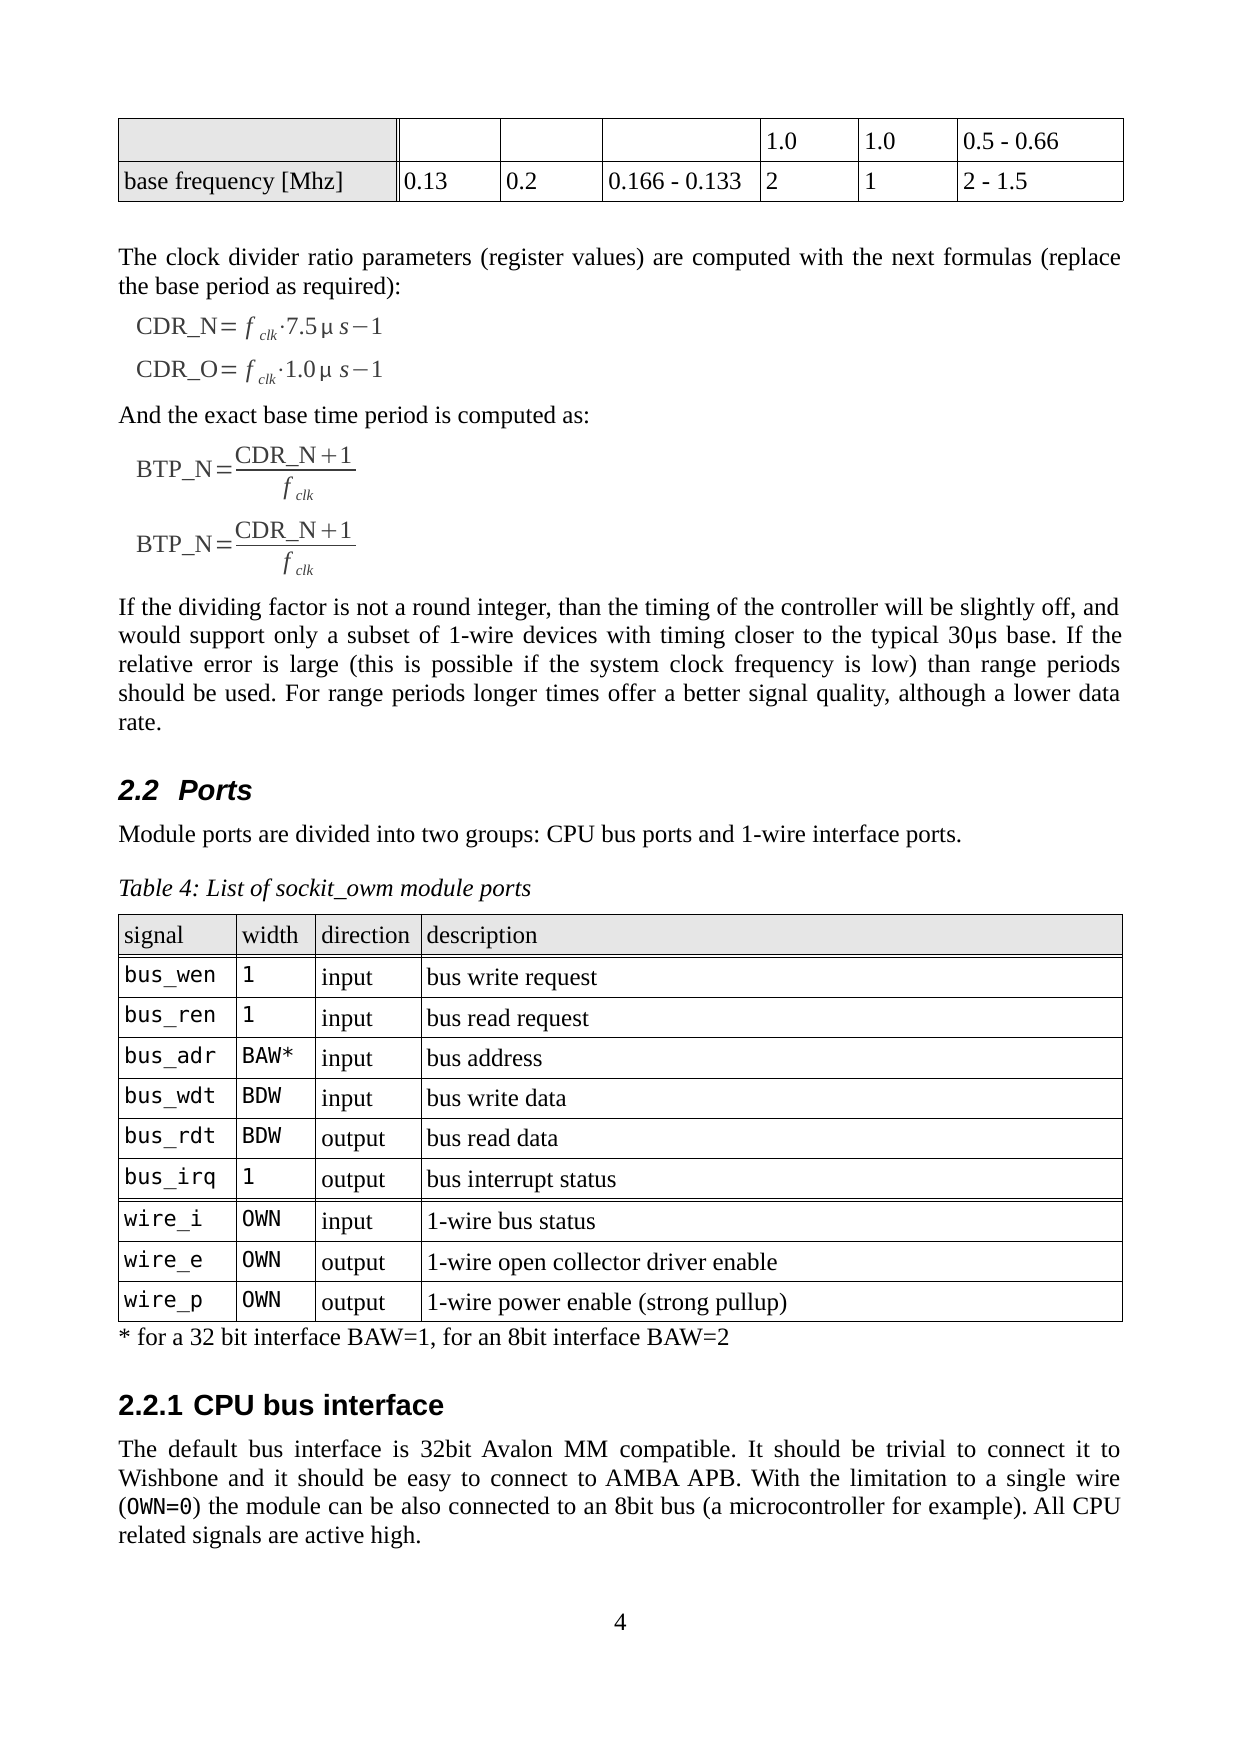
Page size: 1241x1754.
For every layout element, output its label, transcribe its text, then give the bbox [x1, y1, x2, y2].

table_cell bus_wdt [119, 1079, 236, 1118]
table_header direction [316, 915, 421, 954]
text Table 4: List of sockit_owm module ports [118, 873, 1122, 901]
table_cell 0.2 [501, 162, 602, 201]
table_cell bus interrupt status [422, 1159, 1122, 1198]
text If the dividing factor is not a round integer, than the timing of the controller will be slightly off, and would support only a subset of 1-wire devices with timing closer to the typical 30μs base. If the relative error is large (this is possible if the system clock frequency is low) than range periods should be used. For range periods longer times offer a better signal quality, although a lower data rate. [118, 592, 1122, 735]
table_cell wire_i [119, 1202, 236, 1241]
text The default bus interface is 32bit Avalon MM compatible. It should be trivial to connect it to Wishbone and it should be easy to connect to AMBA APB. With the limitation to a single wire (OWN=0) the module can be also connected to an 8bit bus (a microcontroller for example). All CPU related signals are active high. [118, 1434, 1122, 1549]
table_cell 0.5 - 0.66 [958, 119, 1123, 161]
table_cell OWN [237, 1282, 315, 1321]
table_cell bus read request [422, 998, 1122, 1037]
table_cell 1-wire bus status [422, 1202, 1122, 1241]
subtitle CPU bus interface [118, 1388, 1122, 1421]
table_cell bus write request [422, 958, 1122, 997]
table_cell bus_irq [119, 1159, 236, 1198]
table_cell 0.166 - 0.133 [603, 162, 760, 201]
table_cell bus_adr [119, 1038, 236, 1077]
table_cell [603, 119, 760, 161]
table_cell 2 [761, 162, 858, 201]
table_cell output [316, 1242, 421, 1281]
table_cell OWN [237, 1242, 315, 1281]
table_cell bus_ren [119, 998, 236, 1037]
table_cell bus read data [422, 1119, 1122, 1158]
table_cell 1.0 [761, 119, 858, 161]
table_cell 1 [859, 162, 957, 201]
table_cell BDW [237, 1079, 315, 1118]
text Module ports are divided into two groups: CPU bus ports and 1-wire interface ports. [118, 819, 1122, 848]
table_cell bus address [422, 1038, 1122, 1077]
table_cell input [316, 1079, 421, 1118]
table_cell output [316, 1159, 421, 1198]
table_cell [501, 119, 602, 161]
table_cell BAW* [237, 1038, 315, 1077]
table_cell BDW [237, 1119, 315, 1158]
table_cell wire_p [119, 1282, 236, 1321]
table_cell 0.13 [400, 162, 500, 201]
table_cell OWN [237, 1202, 315, 1241]
table_cell 1 [237, 1159, 315, 1198]
table_cell bus write data [422, 1079, 1122, 1118]
table_cell [119, 119, 396, 161]
table_cell bus_wen [119, 958, 236, 997]
table_cell [400, 119, 500, 161]
subtitle Ports [118, 773, 1122, 806]
table_cell output [316, 1119, 421, 1158]
table_cell 1 [237, 958, 315, 997]
table_cell base frequency [Mhz] [119, 162, 396, 201]
text * for a 32 bit interface BAW=1, for an 8bit interface BAW=2 [118, 1322, 1122, 1350]
table_cell output [316, 1282, 421, 1321]
table_cell bus_rdt [119, 1119, 236, 1158]
table_cell input [316, 1038, 421, 1077]
table_cell input [316, 958, 421, 997]
table_cell input [316, 998, 421, 1037]
text And the exact base time period is computed as: [118, 400, 1122, 429]
table_cell wire_e [119, 1242, 236, 1281]
table_cell 2 - 1.5 [958, 162, 1123, 201]
table_cell 1-wire open collector driver enable [422, 1242, 1122, 1281]
table_header description [422, 915, 1122, 954]
table_cell 1.0 [859, 119, 957, 161]
table_cell input [316, 1202, 421, 1241]
table_header signal [119, 915, 236, 954]
table_header width [237, 915, 315, 954]
table_cell 1-wire power enable (strong pullup) [422, 1282, 1122, 1321]
table_cell 1 [237, 998, 315, 1037]
text The clock divider ratio parameters (register values) are computed with the next formulas (replace the base period as required): [118, 242, 1122, 300]
